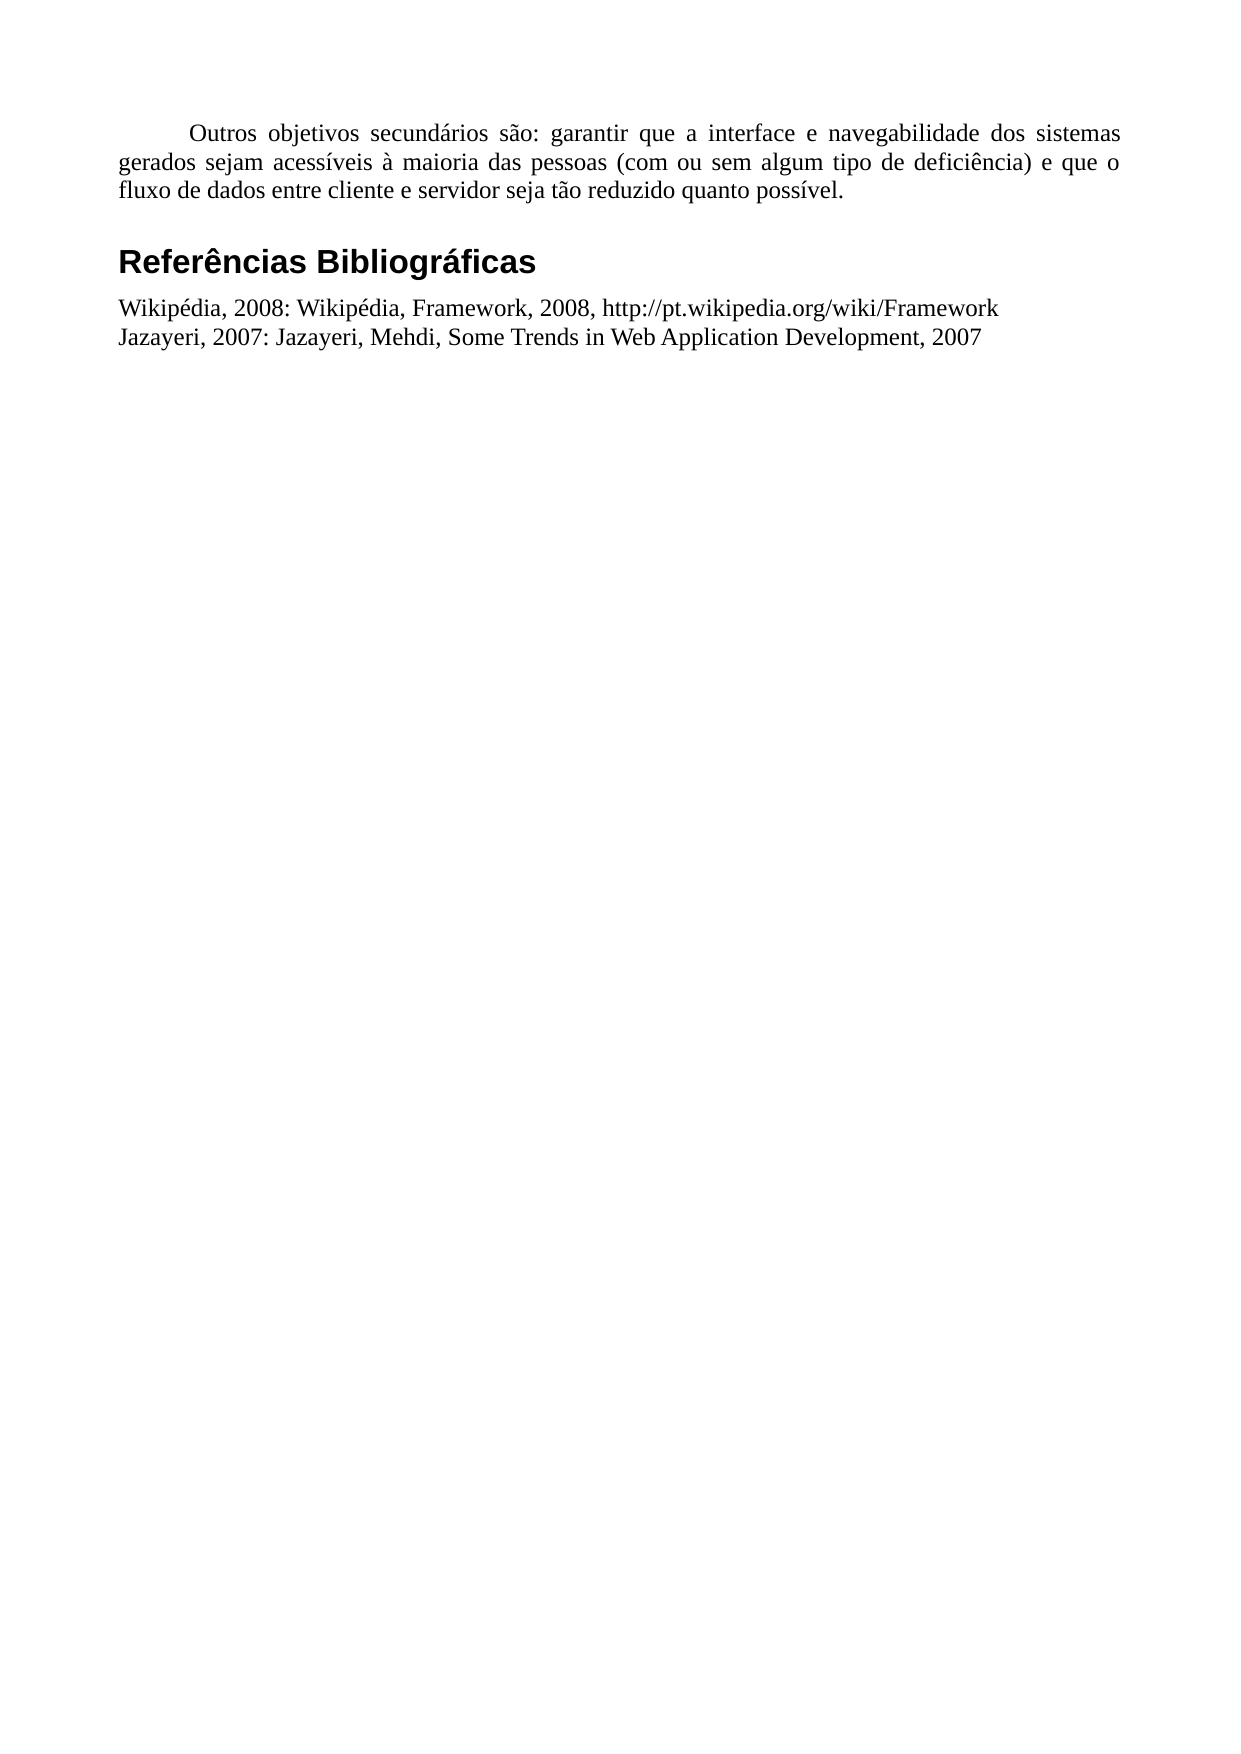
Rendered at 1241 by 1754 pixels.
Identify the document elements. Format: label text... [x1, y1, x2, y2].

text Wikipédia, 2008: Wikipédia, Framework, 2008, http://pt.wikipedia.org/wiki/Framework [118, 293, 1122, 322]
subtitle Referências Bibliográficas [118, 242, 1122, 280]
text Jazayeri, 2007: Jazayeri, Mehdi, Some Trends in Web Application Development, 2007 [118, 322, 1122, 350]
text Outros objetivos secundários são: garantir que a interface e navegabilidade dos sistemas gerados sejam acessíveis à maioria das pessoas (com ou sem algum tipo de deficiência) e que o fluxo de dados entre cliente e servidor seja tão reduzido quanto possível. [118, 118, 1122, 204]
